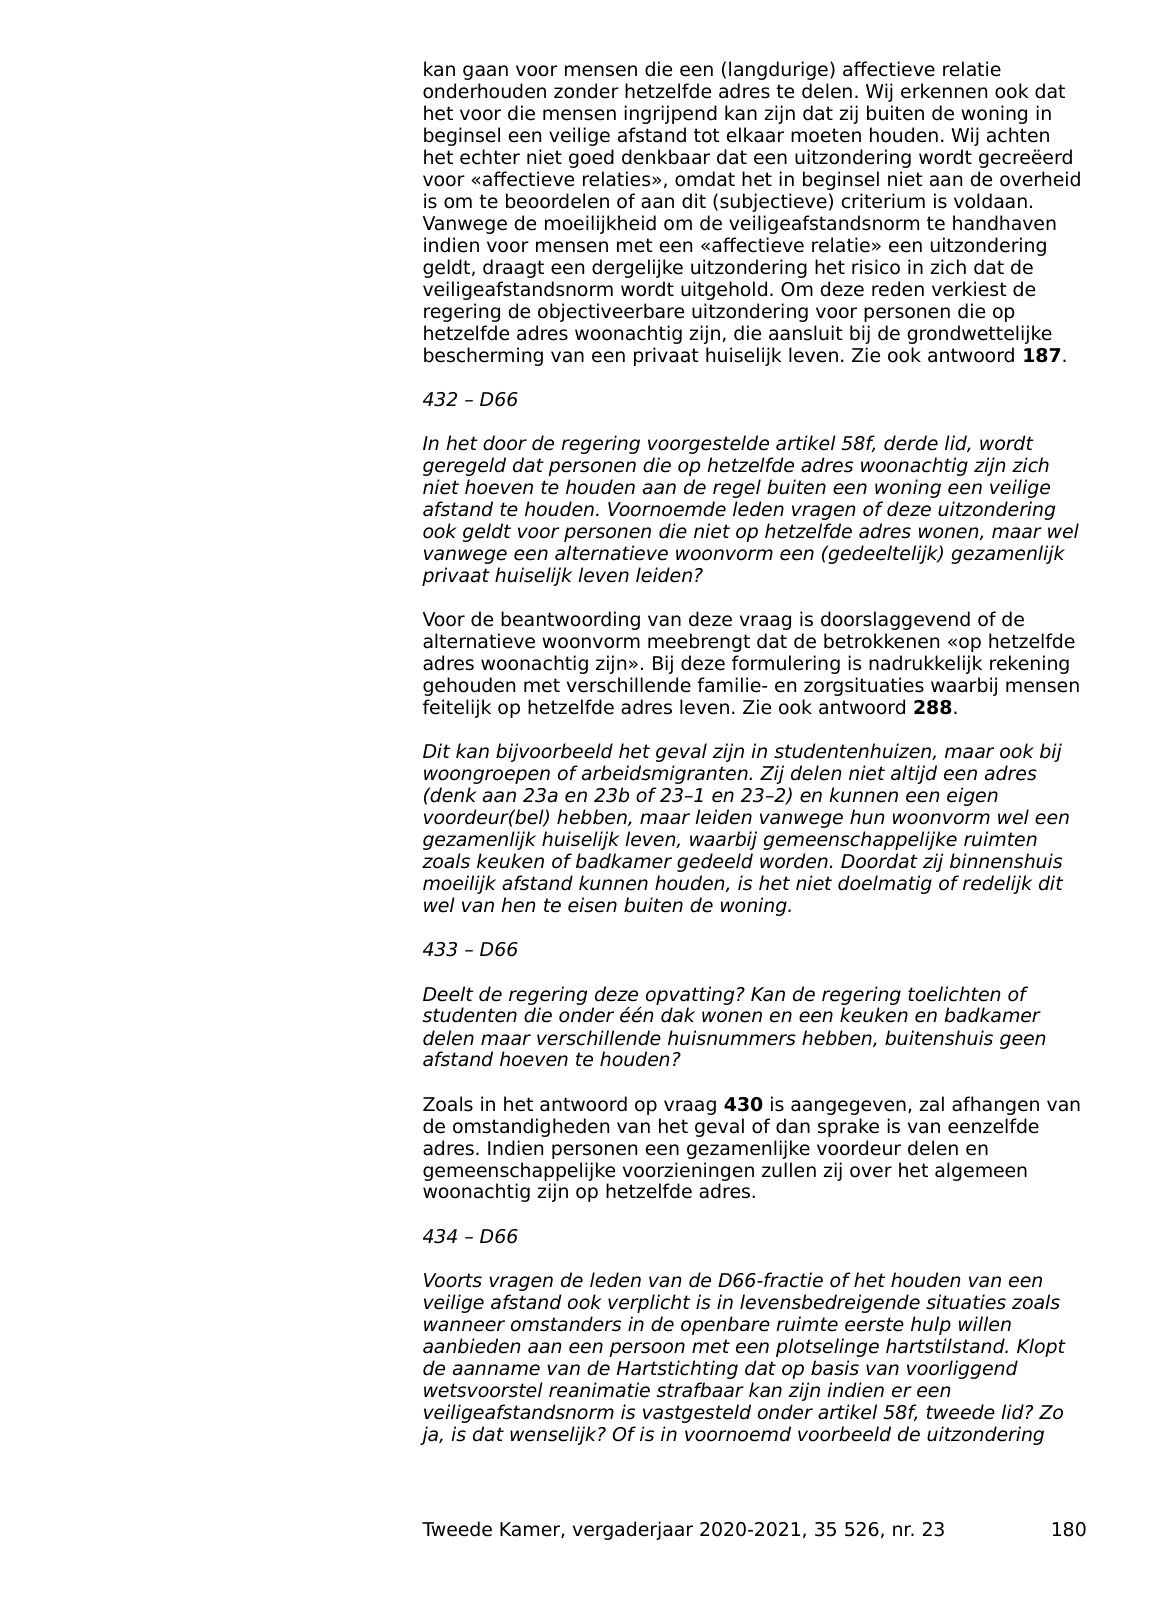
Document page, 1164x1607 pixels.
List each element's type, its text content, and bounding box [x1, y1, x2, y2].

subtitle 432 – D66 [422, 389, 1087, 411]
subtitle 433 – D66 [422, 939, 1087, 961]
text Zoals in het antwoord op vraag 430 is aangegeven, zal afhangen van de omstandigheden van het geval of dan sprake is van eenzelfde adres. Indien personen een gezamenlijke voordeur delen en gemeenschappelijke voorzieningen zullen zij over het algemeen woonachtig zijn op hetzelfde adres. [422, 1093, 1087, 1203]
text Voorts vragen de leden van de D66-fractie of het houden van een veilige afstand ook verplicht is in levensbedreigende situaties zoals wanneer omstanders in de openbare ruimte eerste hulp willen aanbieden aan een persoon met een plotselinge hartstilstand. Klopt de aanname van de Hartstichting dat op basis van voorliggend wetsvoorstel reanimatie strafbaar kan zijn indien er een veiligeafstandsnorm is vastgesteld onder artikel 58f, tweede lid? Zo ja, is dat wenselijk? Of is in voornoemd voorbeeld de uitzondering [422, 1270, 1087, 1446]
subtitle 434 – D66 [422, 1226, 1087, 1248]
text kan gaan voor mensen die een (langdurige) affectieve relatie onderhouden zonder hetzelfde adres te delen. Wij erkennen ook dat het voor die mensen ingrijpend kan zijn dat zij buiten de woning in beginsel een veilige afstand tot elkaar moeten houden. Wij achten het echter niet goed denkbaar dat een uitzondering wordt gecreëerd voor «affectieve relaties», omdat het in beginsel niet aan de overheid is om te beoordelen of aan dit (subjectieve) criterium is voldaan. Vanwege de moeilijkheid om de veiligeafstandsnorm te handhaven indien voor mensen met een «affectieve relatie» een uitzondering geldt, draagt een dergelijke uitzondering het risico in zich dat de veiligeafstandsnorm wordt uitgehold. Om deze reden verkiest de regering de objectiveerbare uitzondering voor personen die op hetzelfde adres woonachtig zijn, die aansluit bij de grondwettelijke bescherming van een privaat huiselijk leven. Zie ook antwoord 187. [422, 59, 1087, 367]
text Deelt de regering deze opvatting? Kan de regering toelichten of studenten die onder één dak wonen en een keuken en badkamer delen maar verschillende huisnummers hebben, buitenshuis geen afstand hoeven te houden? [422, 983, 1087, 1071]
text Voor de beantwoording van deze vraag is doorslaggevend of de alternatieve woonvorm meebrengt dat de betrokkenen «op hetzelfde adres woonachtig zijn». Bij deze formulering is nadrukkelijk rekening gehouden met verschillende familie- en zorgsituaties waarbij mensen feitelijk op hetzelfde adres leven. Zie ook antwoord 288. [422, 609, 1087, 719]
text In het door de regering voorgestelde artikel 58f, derde lid, wordt geregeld dat personen die op hetzelfde adres woonachtig zijn zich niet hoeven te houden aan de regel buiten een woning een veilige afstand te houden. Voornoemde leden vragen of deze uitzondering ook geldt voor personen die niet op hetzelfde adres wonen, maar wel vanwege een alternatieve woonvorm een (gedeeltelijk) gezamenlijk privaat huiselijk leven leiden? [422, 433, 1087, 587]
text Dit kan bijvoorbeeld het geval zijn in studentenhuizen, maar ook bij woongroepen of arbeidsmigranten. Zij delen niet altijd een adres (denk aan 23a en 23b of 23–1 en 23–2) en kunnen een eigen voordeur(bel) hebben, maar leiden vanwege hun woonvorm wel een gezamenlijk huiselijk leven, waarbij gemeenschappelijke ruimten zoals keuken of badkamer gedeeld worden. Doordat zij binnenshuis moeilijk afstand kunnen houden, is het niet doelmatig of redelijk dit wel van hen te eisen buiten de woning. [422, 741, 1087, 917]
